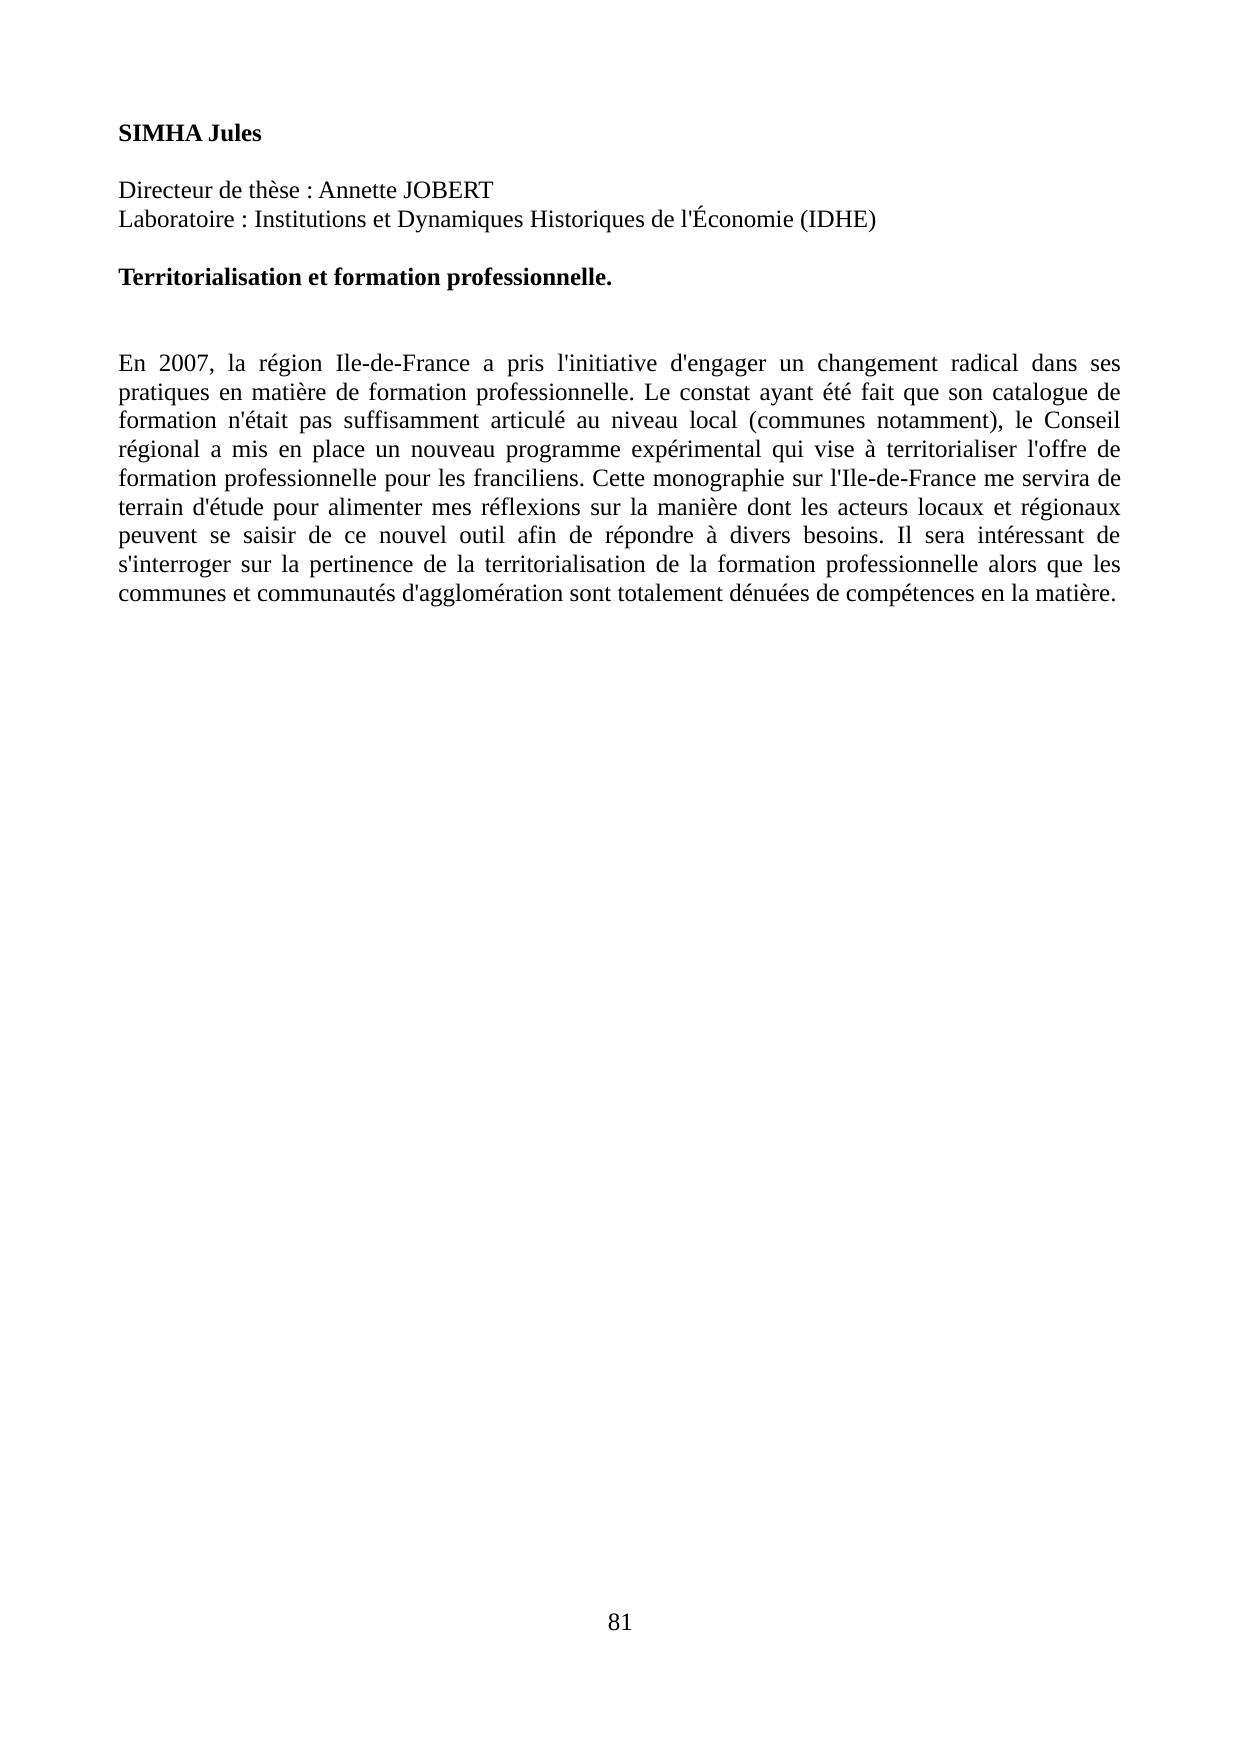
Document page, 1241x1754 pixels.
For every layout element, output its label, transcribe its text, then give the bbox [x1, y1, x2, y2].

subtitle Laboratoire : Institutions et Dynamiques Historiques de l'Économie (IDHE) [118, 204, 1122, 233]
subtitle En 2007, la région Ile-de-France a pris l'initiative d'engager un changement radical dans ses pratiques en matière de formation professionnelle. Le constat ayant été fait que son catalogue de formation n'était pas suffisamment articulé au niveau local (communes notamment), le Conseil régional a mis en place un nouveau programme expérimental qui vise à territorialiser l'offre de formation professionnelle pour les franciliens. Cette monographie sur l'Ile-de-France me servira de terrain d'étude pour alimenter mes réflexions sur la manière dont les acteurs locaux et régionaux peuvent se saisir de ce nouvel outil afin de répondre à divers besoins. Il sera intéressant de s'interroger sur la pertinence de la territorialisation de la formation professionnelle alors que les communes et communautés d'agglomération sont totalement dénuées de compétences en la matière. [118, 348, 1122, 607]
subtitle Directeur de thèse : Annette JOBERT [118, 176, 1122, 204]
subtitle SIMHA Jules [118, 118, 1122, 147]
subtitle Territorialisation et formation professionnelle. [118, 262, 1122, 291]
